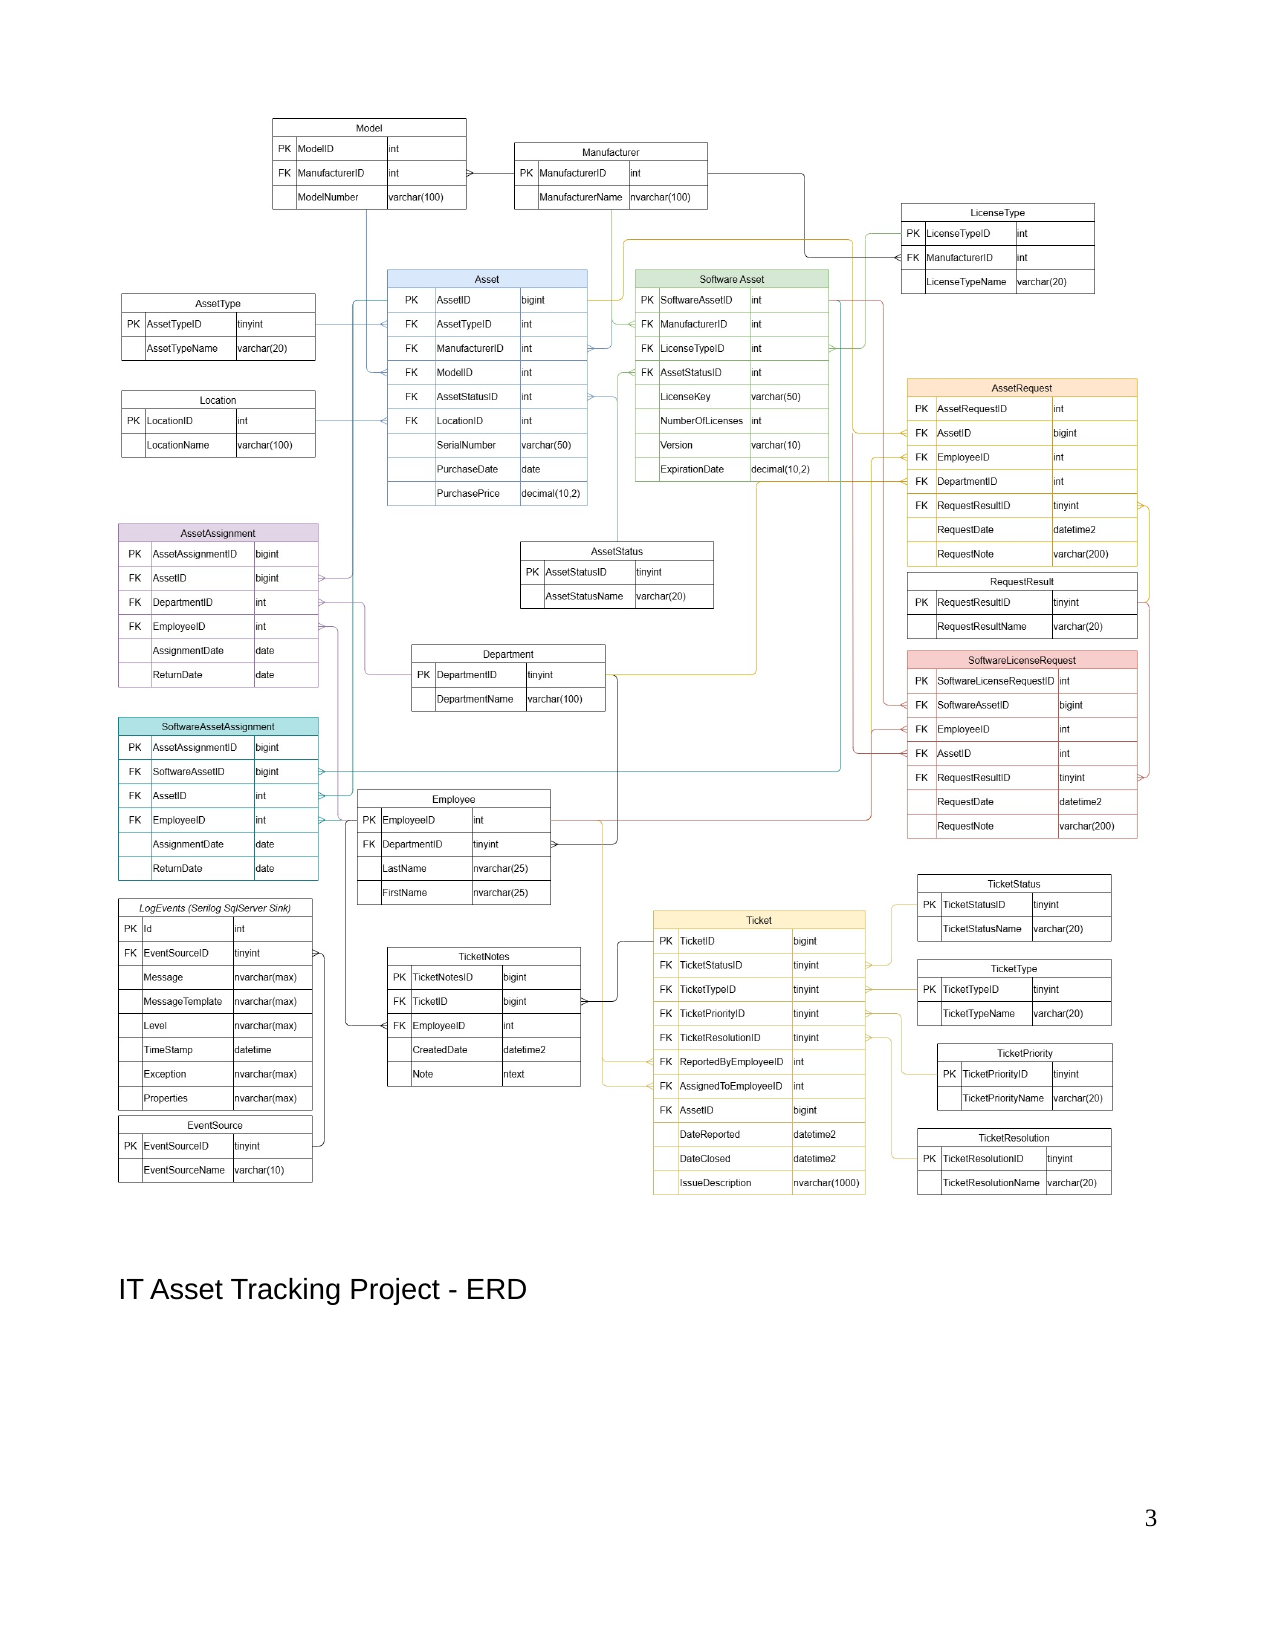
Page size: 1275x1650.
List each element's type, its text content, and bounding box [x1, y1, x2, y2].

subtitle IT Asset Tracking Project - ERD [118, 1272, 1157, 1305]
picture [118, 118, 1157, 1195]
